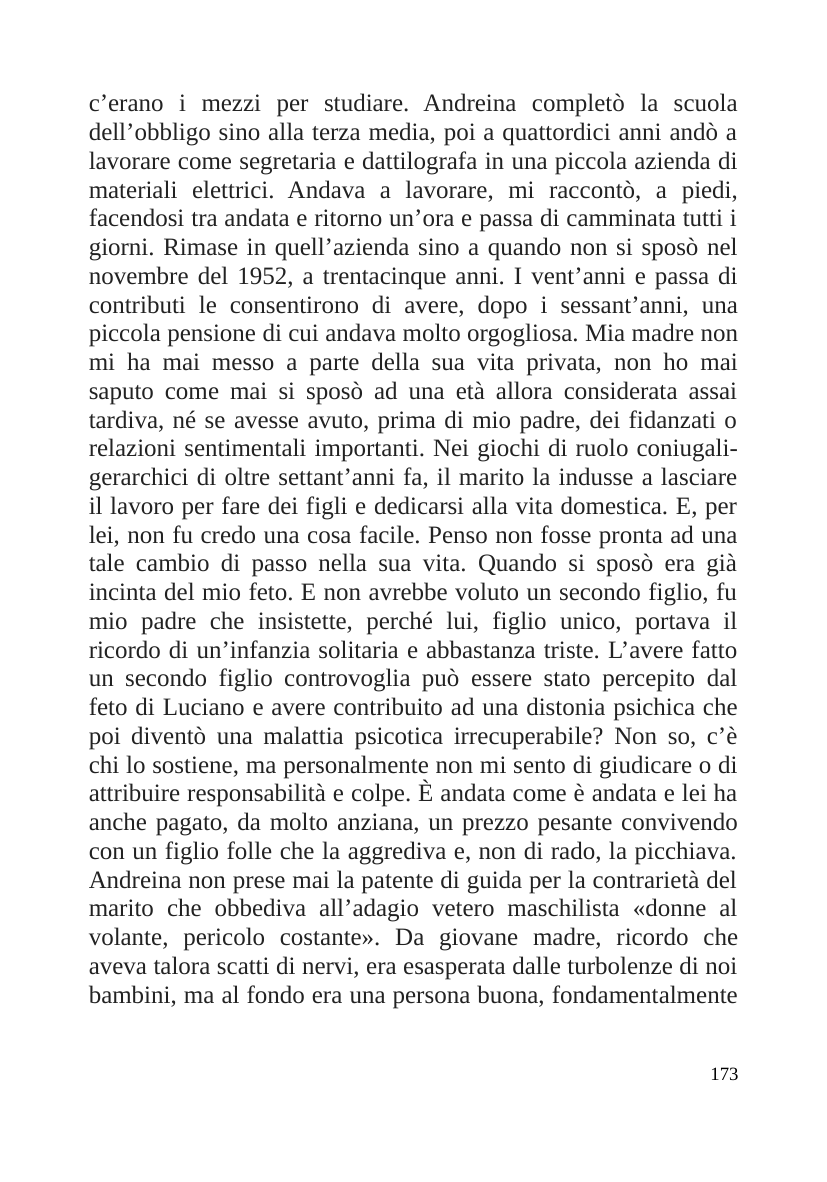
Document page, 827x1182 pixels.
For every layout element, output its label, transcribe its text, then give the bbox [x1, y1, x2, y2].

text c’erano i mezzi per studiare. Andreina completò la scuola dell’obbligo sino alla terza media, poi a quattordici anni andò a lavorare come segretaria e dattilografa in una piccola azienda di materiali elettrici. Andava a lavorare, mi raccontò, a piedi, facendosi tra andata e ritorno un’ora e passa di camminata tutti i giorni. Rimase in quell’azienda sino a quando non si sposò nel novembre del 1952, a trentacinque anni. I vent’anni e passa di contributi le consentirono di avere, dopo i sessant’anni, una piccola pensione di cui andava molto orgogliosa. Mia madre non mi ha mai messo a parte della sua vita privata, non ho mai saputo come mai si sposò ad una età allora considerata assai tardiva, né se avesse avuto, prima di mio padre, dei fidanzati o relazioni sentimentali importanti. Nei giochi di ruolo coniugali-gerarchici di oltre settant’anni fa, il marito la indusse a lasciare il lavoro per fare dei figli e dedicarsi alla vita domestica. E, per lei, non fu credo una cosa facile. Penso non fosse pronta ad una tale cambio di passo nella sua vita. Quando si sposò era già incinta del mio feto. E non avrebbe voluto un secondo figlio, fu mio padre che insistette, perché lui, figlio unico, portava il ricordo di un’infanzia solitaria e abbastanza triste. L’avere fatto un secondo figlio controvoglia può essere stato percepito dal feto di Luciano e avere contribuito ad una distonia psichica che poi diventò una malattia psicotica irrecuperabile? Non so, c’è chi lo sostiene, ma personalmente non mi sento di giudicare o di attribuire responsabilità e colpe. È andata come è andata e lei ha anche pagato, da molto anziana, un prezzo pesante convivendo con un figlio folle che la aggrediva e, non di rado, la picchiava. Andreina non prese mai la patente di guida per la contrarietà del marito che obbediva all’adagio vetero maschilista «donne al volante, pericolo costante». Da giovane madre, ricordo che aveva talora scatti di nervi, era esasperata dalle turbolenze di noi bambini, ma al fondo era una persona buona, fondamentalmente [88, 88, 738, 1008]
